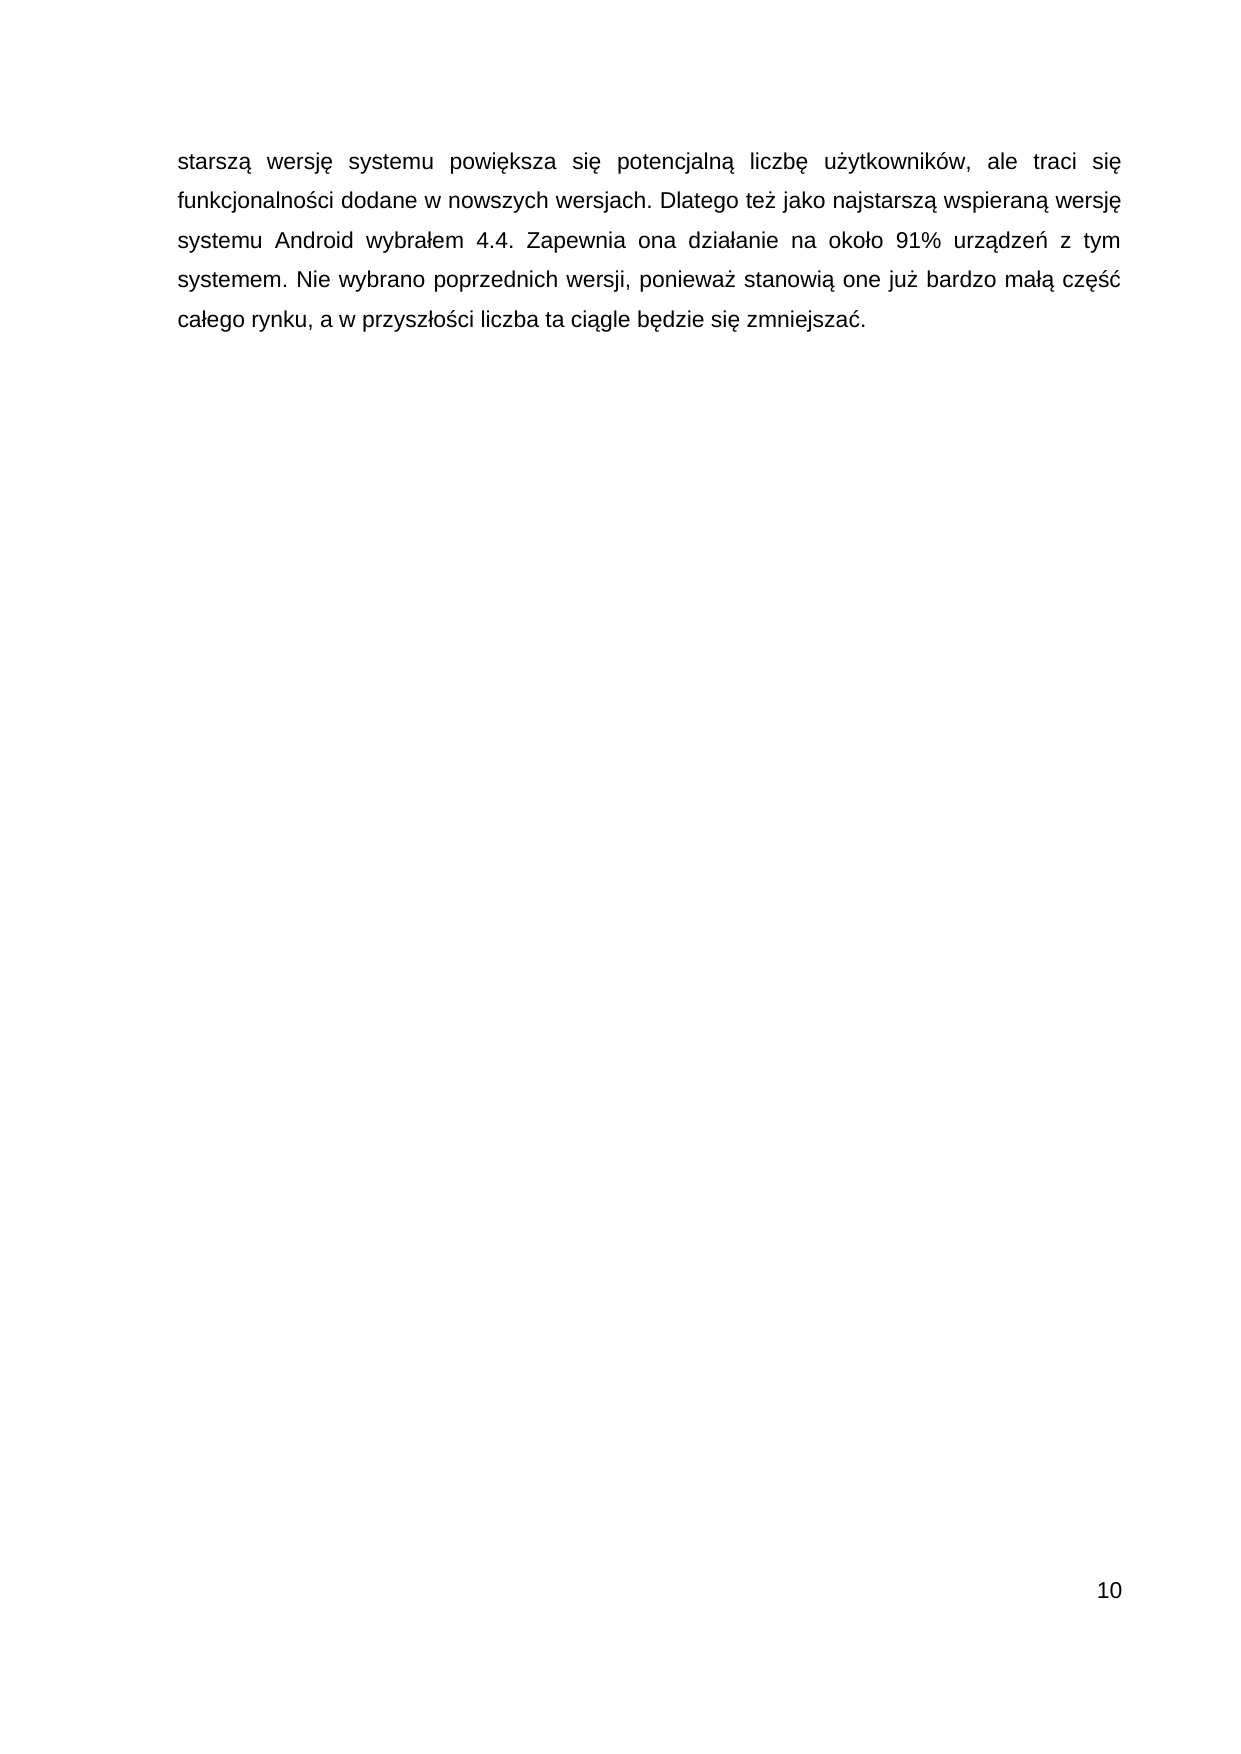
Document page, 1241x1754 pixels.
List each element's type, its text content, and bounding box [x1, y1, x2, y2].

text starszą wersję systemu powiększa się potencjalną liczbę użytkowników, ale traci się funkcjonalności dodane w nowszych wersjach. Dlatego też jako najstarszą wspieraną wersję systemu Android wybrałem 4.4. Zapewnia ona działanie na około 91% urządzeń z tym systemem. Nie wybrano poprzednich wersji, ponieważ stanowią one już bardzo małą część całego rynku, a w przyszłości liczba ta ciągle będzie się zmniejszać. [177, 148, 1122, 332]
